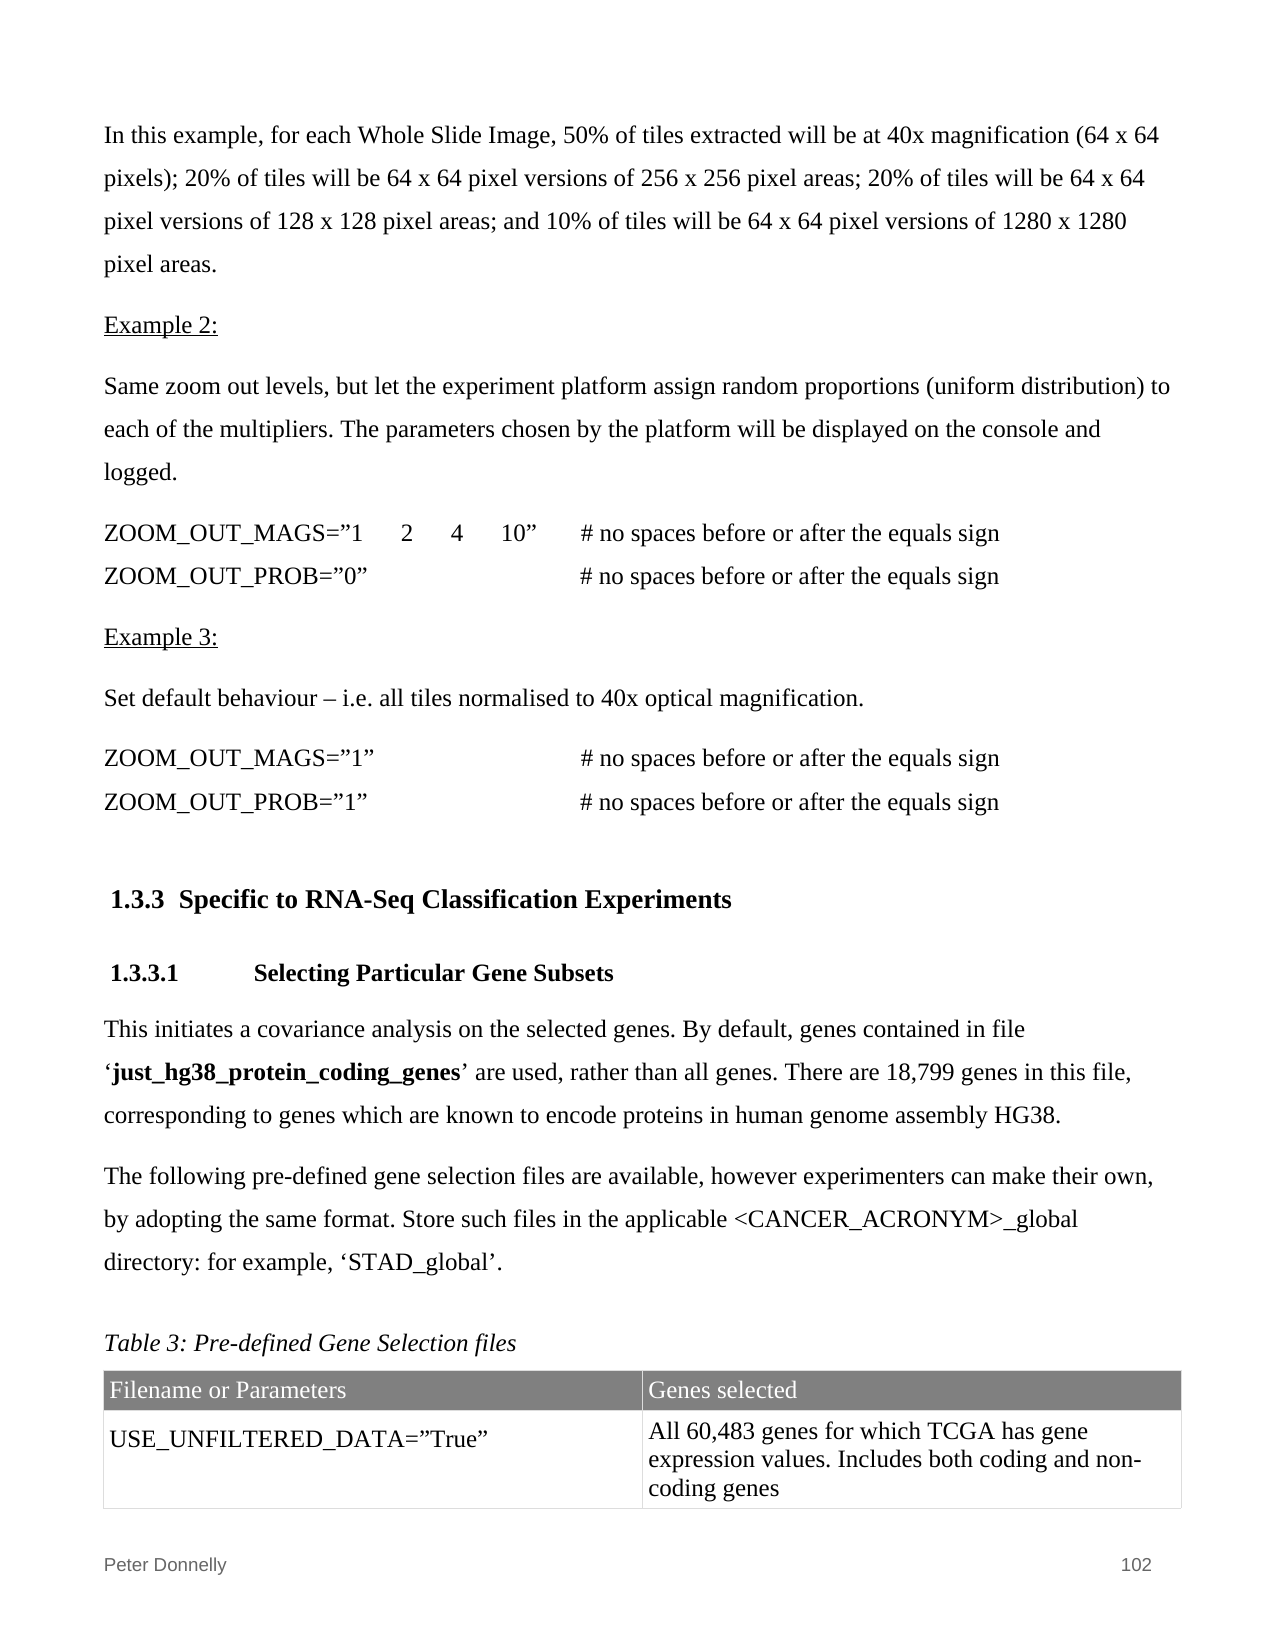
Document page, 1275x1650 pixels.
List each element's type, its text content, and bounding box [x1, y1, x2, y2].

text ZOOM_OUT_MAGS=”1” # no spaces before or after the equals sign ZOOM_OUT_PROB=”1” # no spaces before or after the equals sign [103, 743, 1181, 815]
text Same zoom out levels, but let the experiment platform assign random proportions (uniform distribution) to each of the multipliers. The parameters chosen by the platform will be displayed on the console and logged. [103, 371, 1181, 486]
text Table 3: Pre-defined Gene Selection files [103, 1328, 1181, 1357]
table_cell All 60,483 genes for which TCGA has gene expression values. Includes both coding and non-coding genes [643, 1411, 1181, 1508]
text This initiates a covariance analysis on the selected genes. By default, genes contained in file ‘just_hg38_protein_coding_genes’ are used, rather than all genes. There are 18,799 genes in this file, corresponding to genes which are known to encode proteins in human genome assembly HG38. [103, 1014, 1181, 1129]
table_header Genes selected [643, 1371, 1181, 1410]
text Example 2: [103, 310, 1181, 339]
text In this example, for each Whole Slide Image, 50% of tiles extracted will be at 40x magnification (64 x 64 pixels); 20% of tiles will be 64 x 64 pixel versions of 256 x 256 pixel areas; 20% of tiles will be 64 x 64 pixel versions of 128 x 128 pixel areas; and 10% of tiles will be 64 x 64 pixel versions of 1280 x 1280 pixel areas. [103, 120, 1181, 278]
text The following pre-defined gene selection files are available, however experimenters can make their own, by adopting the same format. Store such files in the applicable <CANCER_ACRONYM>_global directory: for example, ‘STAD_global’. [103, 1161, 1181, 1276]
subtitle Specific to RNA-Seq Classification Experiments [103, 883, 1181, 914]
subtitle Selecting Particular Gene Subsets [103, 958, 1181, 987]
text Example 3: [103, 622, 1181, 651]
text Set default behaviour – i.e. all tiles normalised to 40x optical magnification. [103, 683, 1181, 711]
table_cell USE_UNFILTERED_DATA=”True” [104, 1411, 642, 1508]
table_header Filename or Parameters [104, 1371, 642, 1410]
text ZOOM_OUT_MAGS=”1 2 4 10” # no spaces before or after the equals sign ZOOM_OUT_PROB=”0” # no spaces before or after the equals sign [103, 518, 1181, 590]
